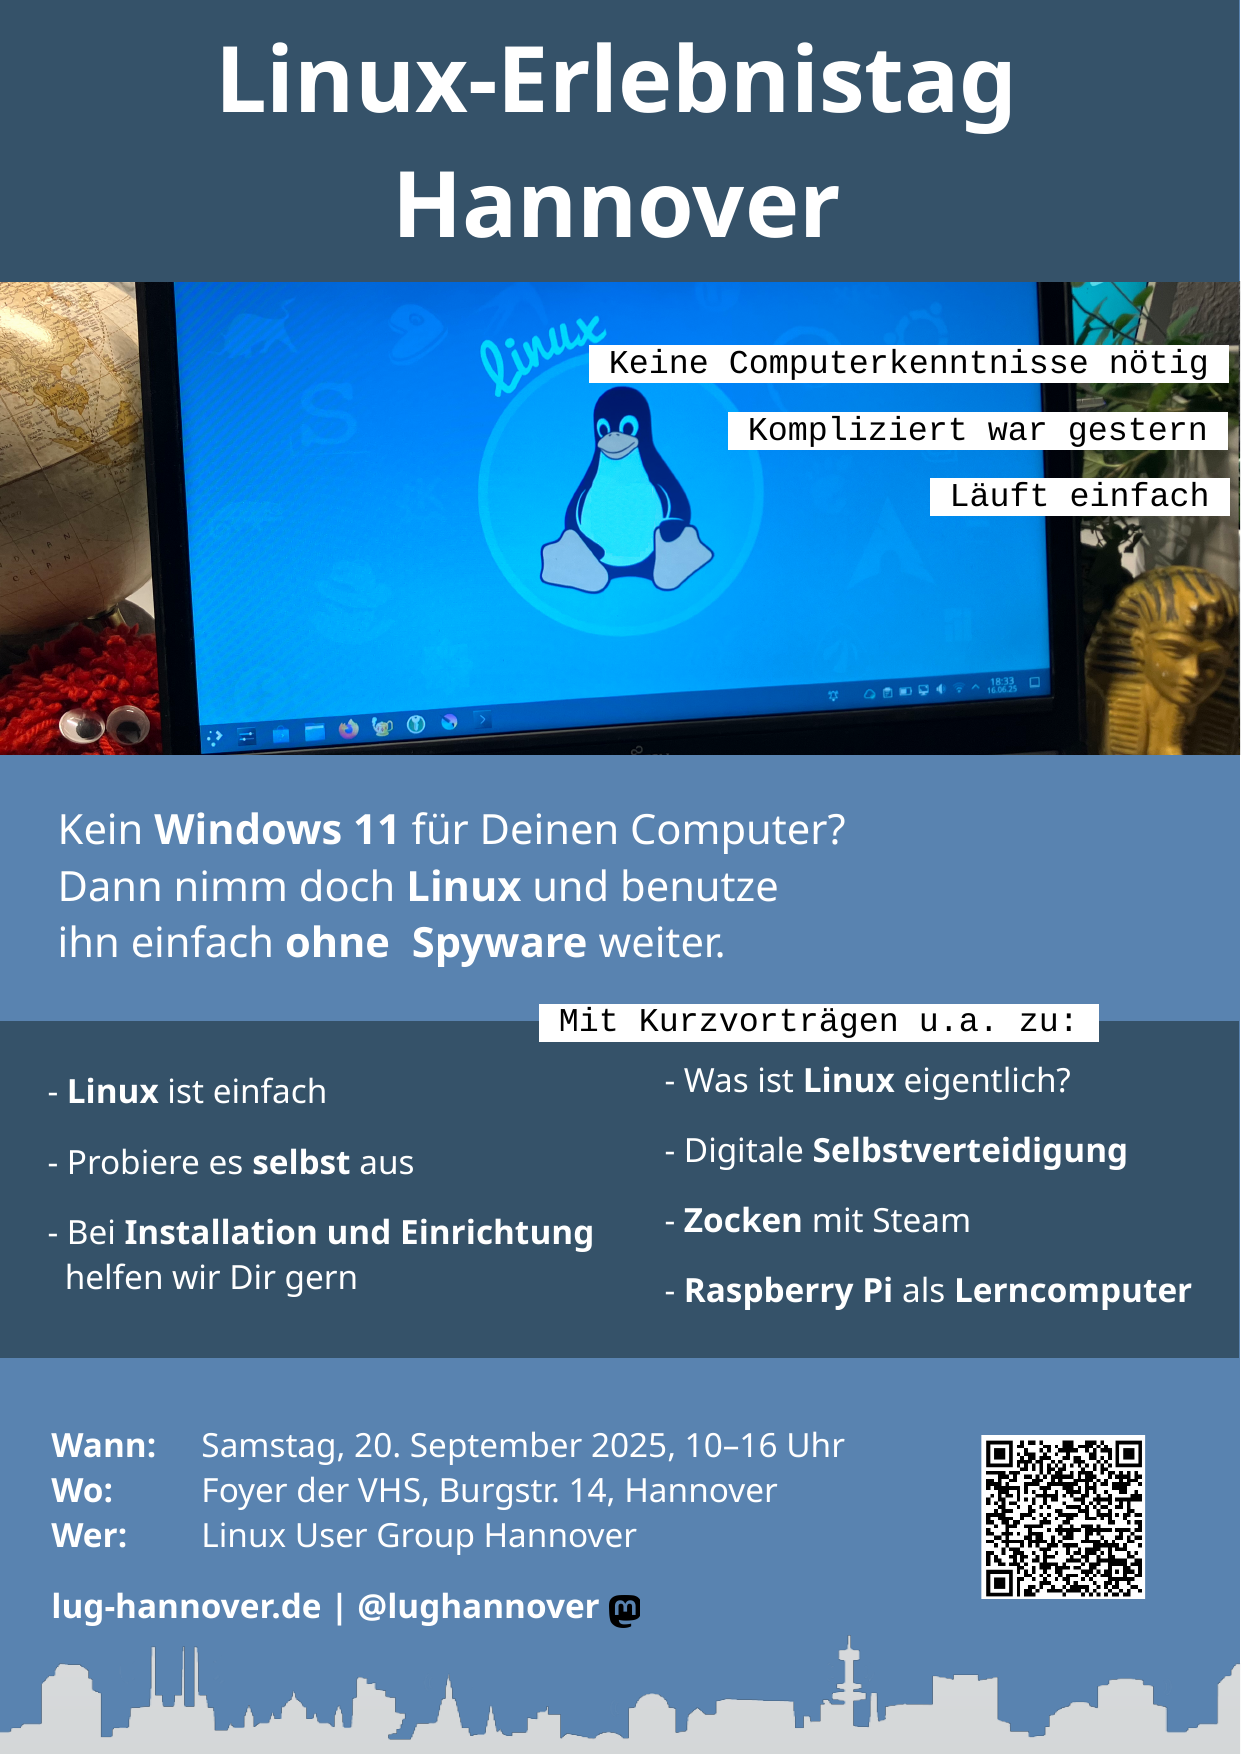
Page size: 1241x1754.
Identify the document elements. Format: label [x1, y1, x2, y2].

picture [609, 1595, 640, 1628]
picture [0, 1632, 1241, 1754]
picture [0, 281, 1241, 755]
picture [981, 1435, 1146, 1599]
